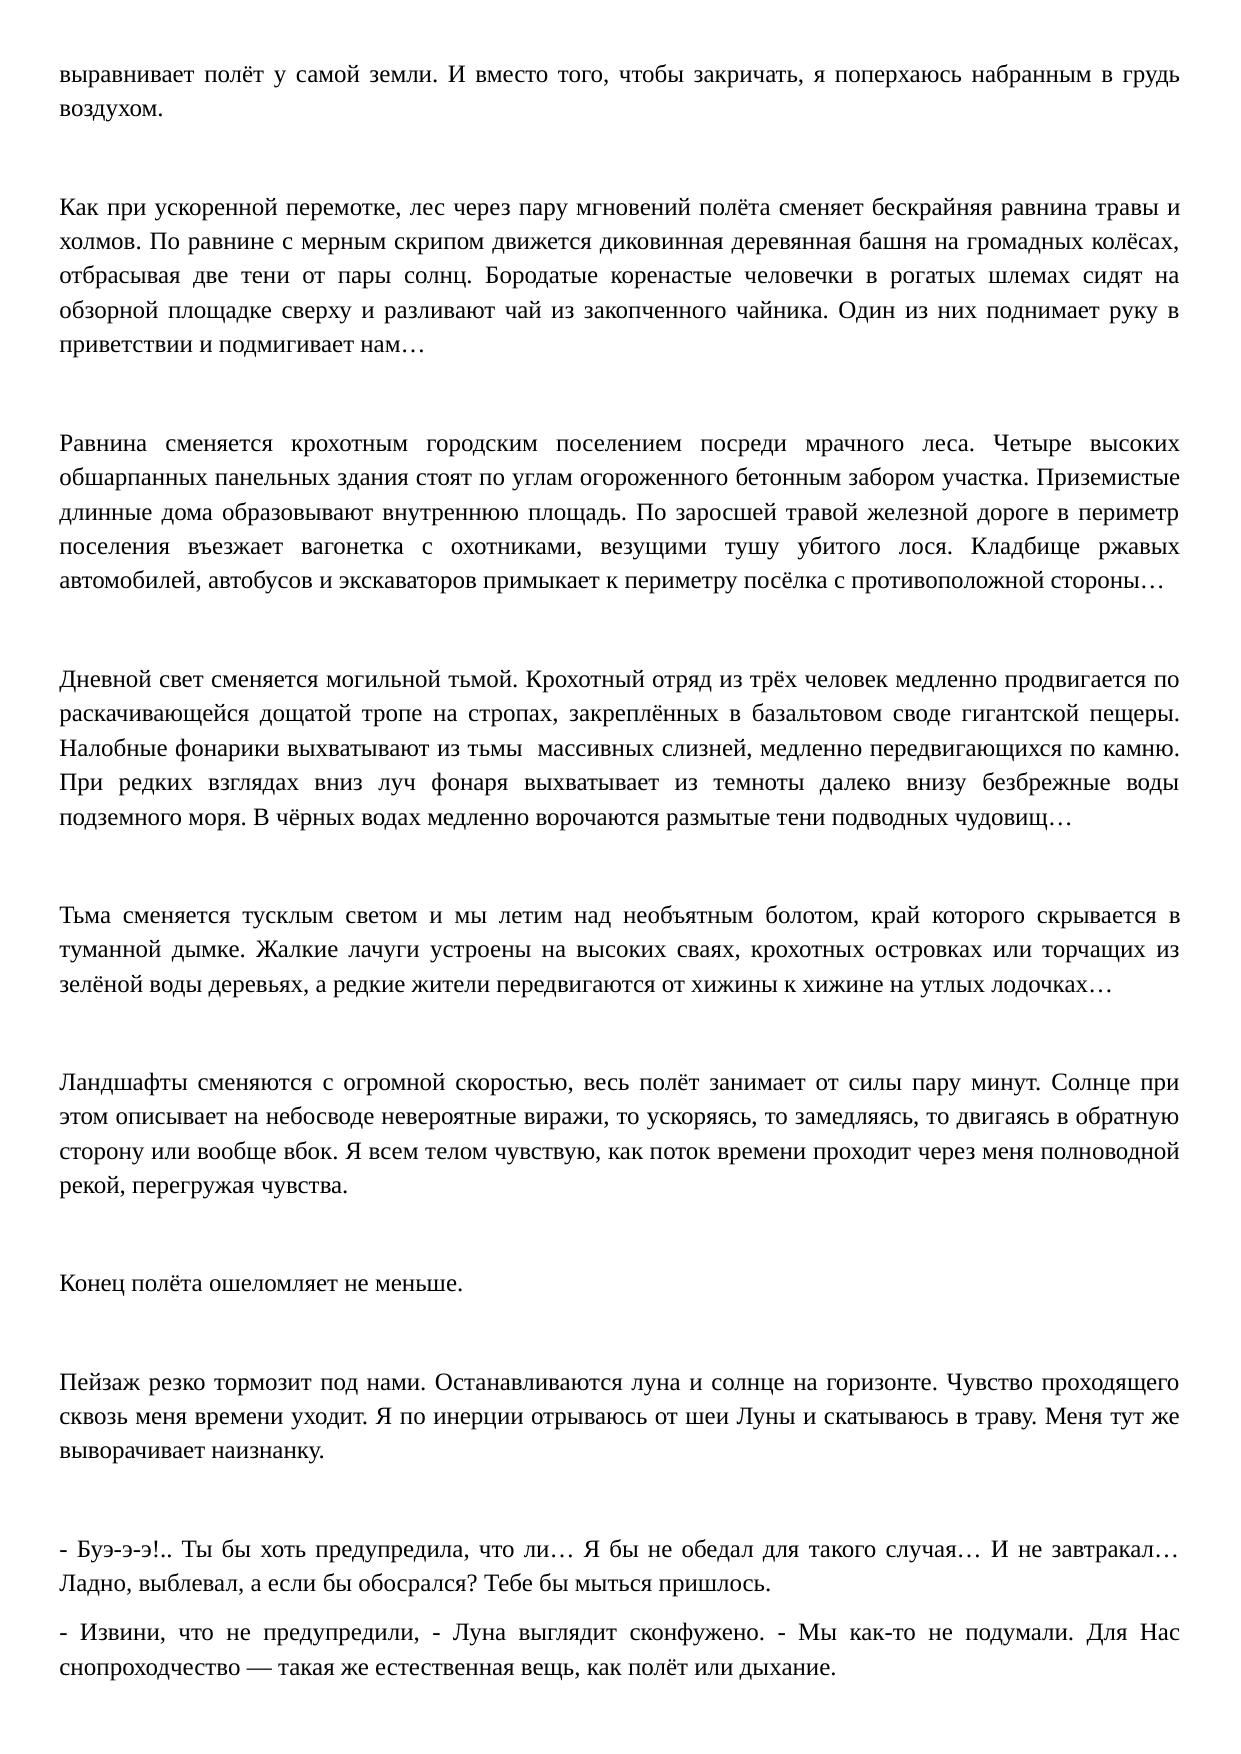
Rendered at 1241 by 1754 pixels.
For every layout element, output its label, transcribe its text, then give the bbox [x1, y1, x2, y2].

text - Извини, что не предупредили, - Луна выглядит сконфужено. - Мы как-то не подумали. Для Нас снопроходчество — такая же естественная вещь, как полёт или дыхание. [59, 1617, 1181, 1680]
text Конец полёта ошеломляет не меньше. [59, 1268, 1181, 1297]
text Как при ускоренной перемотке, лес через пару мгновений полёта сменяет бескрайняя равнина травы и холмов. По равнине с мерным скрипом движется диковинная деревянная башня на громадных колёсах, отбрасывая две тени от пары солнц. Бородатые коренастые человечки в рогатых шлемах сидят на обзорной площадке сверху и разливают чай из закопченного чайника. Один из них поднимает руку в приветствии и подмигивает нам… [59, 192, 1181, 358]
text Пейзаж резко тормозит под нами. Останавливаются луна и солнце на горизонте. Чувство проходящего сквозь меня времени уходит. Я по инерции отрываюсь от шеи Луны и скатываюсь в траву. Меня тут же выворачивает наизнанку. [59, 1367, 1181, 1464]
text - Буэ-э-э!.. Ты бы хоть предупредила, что ли… Я бы не обедал для такого случая… И не завтракал… Ладно, выблевал, а если бы обосрался? Тебе бы мыться пришлось. [59, 1534, 1181, 1597]
text Равнина сменяется крохотным городским поселением посреди мрачного леса. Четыре высоких обшарпанных панельных здания стоят по углам огороженного бетонным забором участка. Приземистые длинные дома образовывают внутреннюю площадь. По заросшей травой железной дороге в периметр поселения въезжает вагонетка с охотниками, везущими тушу убитого лося. Кладбище ржавых автомобилей, автобусов и экскаваторов примыкает к периметру посёлка с противоположной стороны… [59, 428, 1181, 594]
text выравнивает полёт у самой земли. И вместо того, чтобы закричать, я поперхаюсь набранным в грудь воздухом. [59, 59, 1181, 122]
text Дневной свет сменяется могильной тьмой. Крохотный отряд из трёх человек медленно продвигается по раскачивающейся дощатой тропе на стропах, закреплённых в базальтовом своде гигантской пещеры. Налобные фонарики выхватывают из тьмы массивных слизней, медленно передвигающихся по камню. При редких взглядах вниз луч фонаря выхватывает из темноты далеко внизу безбрежные воды подземного моря. В чёрных водах медленно ворочаются размытые тени подводных чудовищ… [59, 664, 1181, 830]
text Тьма сменяется тусклым светом и мы летим над необъятным болотом, край которого скрывается в туманной дымке. Жалкие лачуги устроены на высоких сваях, крохотных островках или торчащих из зелёной воды деревьях, а редкие жители передвигаются от хижины к хижине на утлых лодочках… [59, 900, 1181, 997]
text Ландшафты сменяются с огромной скоростью, весь полёт занимает от силы пару минут. Солнце при этом описывает на небосводе невероятные виражи, то ускоряясь, то замедляясь, то двигаясь в обратную сторону или вообще вбок. Я всем телом чувствую, как поток времени проходит через меня полноводной рекой, перегружая чувства. [59, 1067, 1181, 1199]
